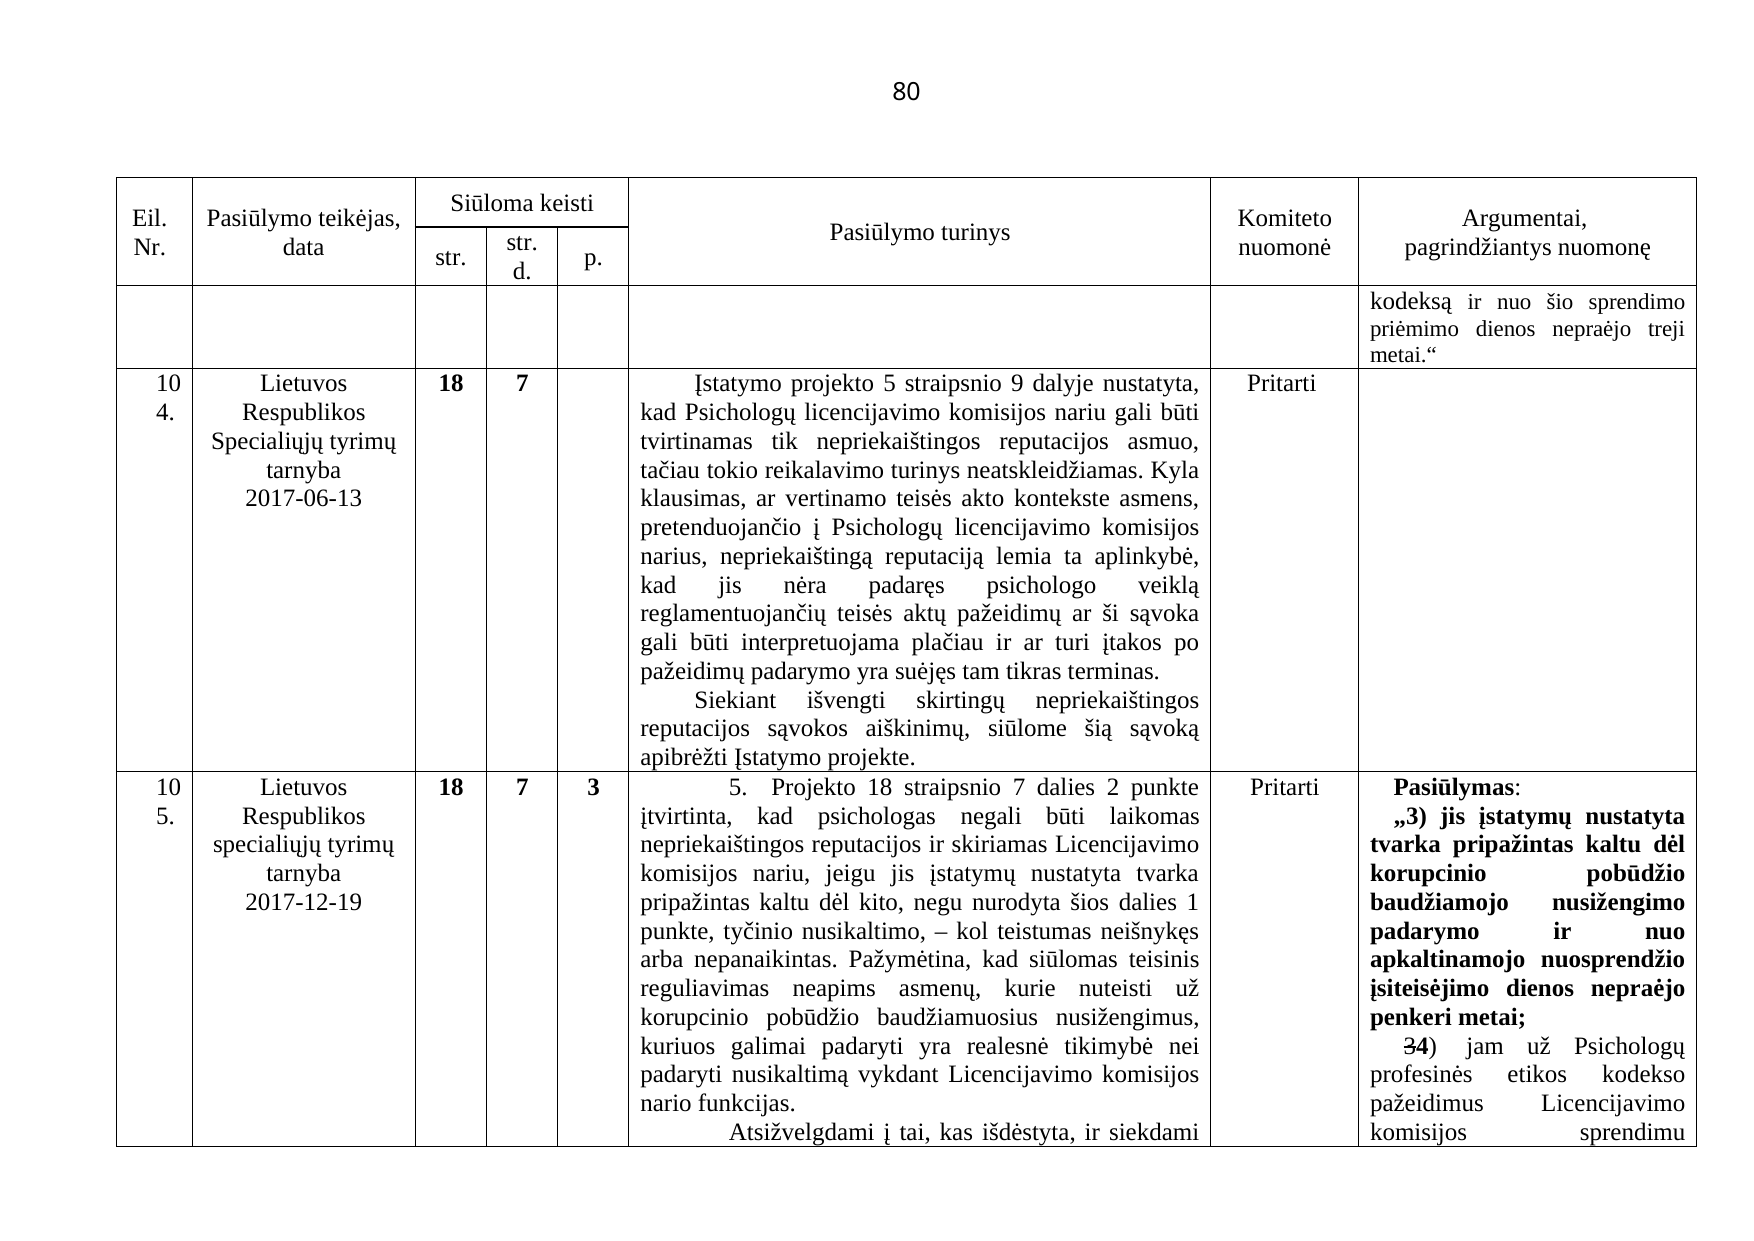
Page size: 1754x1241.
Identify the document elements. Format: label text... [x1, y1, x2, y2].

table_header Argumentai, pagrindžiantys nuomonę [1359, 178, 1696, 285]
table_cell Pritarti [1211, 369, 1358, 771]
table_cell [117, 369, 192, 771]
table_cell [117, 772, 192, 1146]
table_cell str. [416, 228, 486, 285]
table_cell [416, 286, 486, 367]
table_cell 5. Projekto 18 straipsnio 7 dalies 2 punkte įtvirtinta, kad psichologas negali būti laikomas nepriekaištingos reputacijos ir skiriamas Licencijavimo komisijos nariu, jeigu jis įstatymų nustatyta tvarka pripažintas kaltu dėl kito, negu nurodyta šios dalies 1 punkte, tyčinio nusikaltimo, – kol teistumas neišnykęs arba nepanaikintas. Pažymėtina, kad siūlomas teisinis reguliavimas neapims asmenų, kurie nuteisti už korupcinio pobūdžio baudžiamuosius nusižengimus, kuriuos galimai padaryti yra realesnė tikimybė nei padaryti nusikaltimą vykdant Licencijavimo komisijos nario funkcijas. Atsižvelgdami į tai, kas išdėstyta, ir siekdami [629, 772, 1210, 1146]
table_cell 7 [487, 369, 557, 771]
table_cell [558, 369, 628, 771]
table_cell str. d. [487, 228, 557, 285]
table_cell 18 [416, 772, 486, 1146]
table_cell 3 [558, 772, 628, 1146]
table_cell [558, 286, 628, 367]
table_cell Įstatymo projekto 5 straipsnio 9 dalyje nustatyta, kad Psichologų licencijavimo komisijos nariu gali būti tvirtinamas tik nepriekaištingos reputacijos asmuo, tačiau tokio reikalavimo turinys neatskleidžiamas. Kyla klausimas, ar vertinamo teisės akto kontekste asmens, pretenduojančio į Psichologų licencijavimo komisijos narius, nepriekaištingą reputaciją lemia ta aplinkybė, kad jis nėra padaręs psichologo veiklą reglamentuojančių teisės aktų pažeidimų ar ši sąvoka gali būti interpretuojama plačiau ir ar turi įtakos po pažeidimų padarymo yra suėjęs tam tikras terminas. Siekiant išvengti skirtingų nepriekaištingos reputacijos sąvokos aiškinimų, siūlome šią sąvoką apibrėžti Įstatymo projekte. [629, 369, 1210, 771]
table_cell Lietuvos Respublikos specialiųjų tyrimų tarnyba 2017-12-19 [193, 772, 415, 1146]
table_cell Lietuvos Respublikos Specialiųjų tyrimų tarnyba 2017-06-13 [193, 369, 415, 771]
table_header Siūloma keisti [416, 178, 628, 226]
table_cell kodeksą ir nuo šio sprendimo priėmimo dienos nepraėjo treji metai.“ [1359, 286, 1696, 367]
table_header Komiteto nuomonė [1211, 178, 1358, 285]
table_cell [487, 286, 557, 367]
table_header Pasiūlymo turinys [629, 178, 1210, 285]
table_cell Pritarti [1211, 772, 1358, 1146]
table_cell [629, 286, 1210, 367]
table_cell [193, 286, 415, 367]
table_cell 18 [416, 369, 486, 771]
table_cell 7 [487, 772, 557, 1146]
table_cell [1211, 286, 1358, 367]
table_cell [1359, 369, 1696, 771]
table_cell [117, 286, 192, 367]
table_cell p. [558, 228, 628, 285]
table_header Pasiūlymo teikėjas, data [193, 178, 415, 285]
table_cell Pasiūlymas: „3) jis įstatymų nustatyta tvarka pripažintas kaltu dėl korupcinio pobūdžio baudžiamojo nusižengimo padarymo ir nuo apkaltinamojo nuosprendžio įsiteisėjimo dienos nepraėjo penkeri metai; 34) jam už Psichologų profesinės etikos kodekso pažeidimus Licencijavimo komisijos sprendimu [1359, 772, 1696, 1146]
table_header Eil. Nr. [117, 178, 192, 285]
